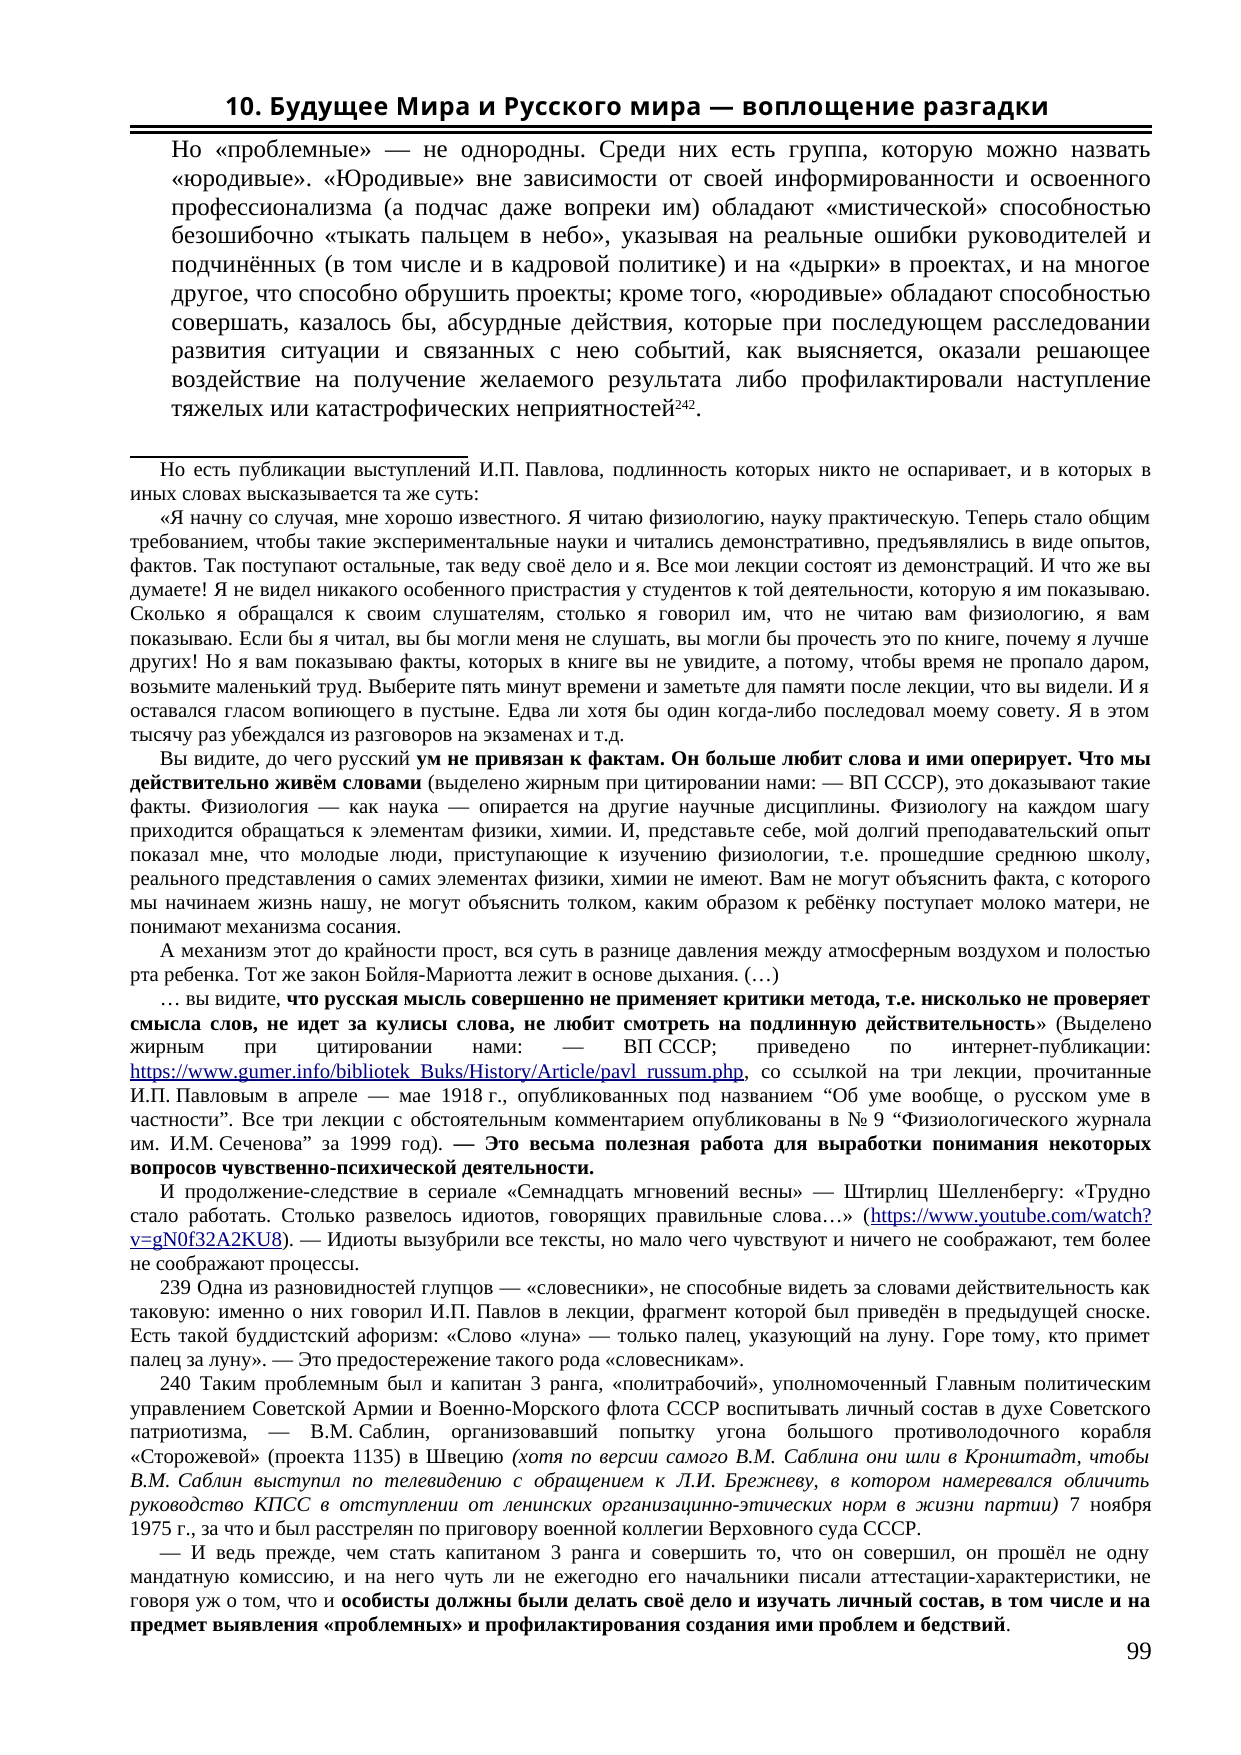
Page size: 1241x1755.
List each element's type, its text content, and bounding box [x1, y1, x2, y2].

text … вы видите, что русская мысль совершенно не применяет критики метода, т.е. нисколько не проверяет смысла слов, не идет за кулисы слова, не любит смотреть на подлинную действительность» (Выделено жирным при цитировании нами: — ВП СССР; приведено по интернет-публикации: https://www.gumer.info/bibliotek_Buks/History/Article/pavl_russum.php, со ссылкой на три лекции, прочитанные И.П. Павловым в апреле — мае 1918 г., опубликованных под названием “Об уме вообще, о русском уме в частности”. Все три лекции с обстоятельным комментарием опубликованы в № 9 “Физиологического журнала им. И.М. Сеченова” за 1999 год). — Это весьма полезная работа для выработки понимания некоторых вопросов чувственно-психической деятельности. [130, 986, 1152, 1179]
text И продолжение-следствие в сериале «Семнадцать мгновений весны» — Штирлиц Шелленбергу: «Трудно стало работать. Столько развелось идиотов, говорящих правильные слова…» (https://www.youtube.com/watch?v=gN0f32A2KU8). — Идиоты вызубрили все тексты, но мало чего чувствуют и ничего не соображают, тем более не соображают процессы. [130, 1179, 1152, 1275]
text Но есть публикации выступлений И.П. Павлова, подлинность которых никто не оспаривает, и в которых в иных словах высказывается та же суть: [130, 457, 1152, 505]
text Одна из разновидностей глупцов — «словесники», не способные видеть за словами действительность как таковую: именно о них говорил И.П. Павлов в лекции, фрагмент которой был приведён в предыдущей сноске. Есть такой буддистский афоризм: «Слово «луна» — только палец, указующий на луну. Горе тому, кто примет палец за луну». — Это предостережение такого рода «словесникам». [130, 1275, 1152, 1371]
text Но «проблемные» — не однородны. Среди них есть группа, которую можно назвать «юродивые». «Юродивые» вне зависимости от своей информированности и освоенного профессионализма (а подчас даже вопреки им) обладают «мистической» способностью безошибочно «тыкать пальцем в небо», указывая на реальные ошибки руководителей и подчинённых (в том числе и в кадровой политике) и на «дырки» в проектах, и на многое другое, что способно обрушить проекты; кроме того, «юродивые» обладают способностью совершать, казалось бы, абсурдные действия, которые при последующем расследовании развития ситуации и связанных с нею событий, как выясняется, оказали решающее воздействие на получение желаемого результата либо профилактировали наступление тяжелых или катастрофических неприятностей. [171, 134, 1152, 422]
text «Я начну со случая, мне хорошо известного. Я читаю физиологию, науку практическую. Теперь стало общим требованием, чтобы такие экспериментальные науки и читались демонстративно, предъявлялись в виде опытов, фактов. Так поступают остальные, так веду своё дело и я. Все мои лекции состоят из демонстраций. И что же вы думаете! Я не видел никакого особенного пристрастия у студентов к той деятельности, которую я им показываю. Сколько я обращался к своим слушателям, столько я говорил им, что не читаю вам физиологию, я вам показываю. Если бы я читал, вы бы могли меня не слушать, вы могли бы прочесть это по книге, почему я лучше других! Но я вам показываю факты, которых в книге вы не увидите, а потому, чтобы время не пропало даром, возьмите маленький труд. Выберите пять минут времени и заметьте для памяти после лекции, что вы видели. И я оставался гласом вопиющего в пустыне. Едва ли хотя бы один когда-либо последовал моему совету. Я в этом тысячу раз убеждался из разговоров на экзаменах и т.д. [130, 505, 1152, 746]
text А механизм этот до крайности прост, вся суть в разнице давления между атмосферным воздухом и полостью рта ребенка. Тот же закон Бойля-Мариотта лежит в основе дыхания. (…) [130, 938, 1152, 986]
text Таким проблемным был и капитан 3 ранга, «политрабочий», уполномоченный Главным политическим управлением Советской Армии и Военно-Морского флота СССР воспитывать личный состав в духе Советского патриотизма, — В.М. Саблин, организовавший попытку угона большого противолодочного корабля «Сторожевой» (проекта 1135) в Швецию (хотя по версии самого В.М. Саблина они шли в Кронштадт, чтобы В.М. Саблин выступил по телевидению с обращением к Л.И. Брежневу, в котором намеревался обличить руководство КПСС в отступлении от ленинских организацинно-этических норм в жизни партии) 7 ноября 1975 г., за что и был расстрелян по приговору военной коллегии Верховного суда СССР. [130, 1371, 1152, 1540]
text — И ведь прежде, чем стать капитаном 3 ранга и совершить то, что он совершил, он прошёл не одну мандатную комиссию, и на него чуть ли не ежегодно его начальники писали аттестации-характеристики, не говоря уж о том, что и особисты должны были делать своё дело и изучать личный состав, в том числе и на предмет выявления «проблемных» и профилактирования создания ими проблем и бедствий. [130, 1540, 1152, 1636]
text Вы видите, до чего русский ум не привязан к фактам. Он больше любит слова и ими оперирует. Что мы действительно живём словами (выделено жирным при цитировании нами: — ВП СССР), это доказывают такие факты. Физиология — как наука — опирается на другие научные дисциплины. Физиологу на каждом шагу приходится обращаться к элементам физики, химии. И, представьте себе, мой долгий преподавательский опыт показал мне, что молодые люди, приступающие к изучению физиологии, т.е. прошедшие среднюю школу, реального представления о самих элементах физики, химии не имеют. Вам не могут объяснить факта, с которого мы начинаем жизнь нашу, не могут объяснить толком, каким образом к ребёнку поступает молоко матери, не понимают механизма сосания. [130, 746, 1152, 938]
